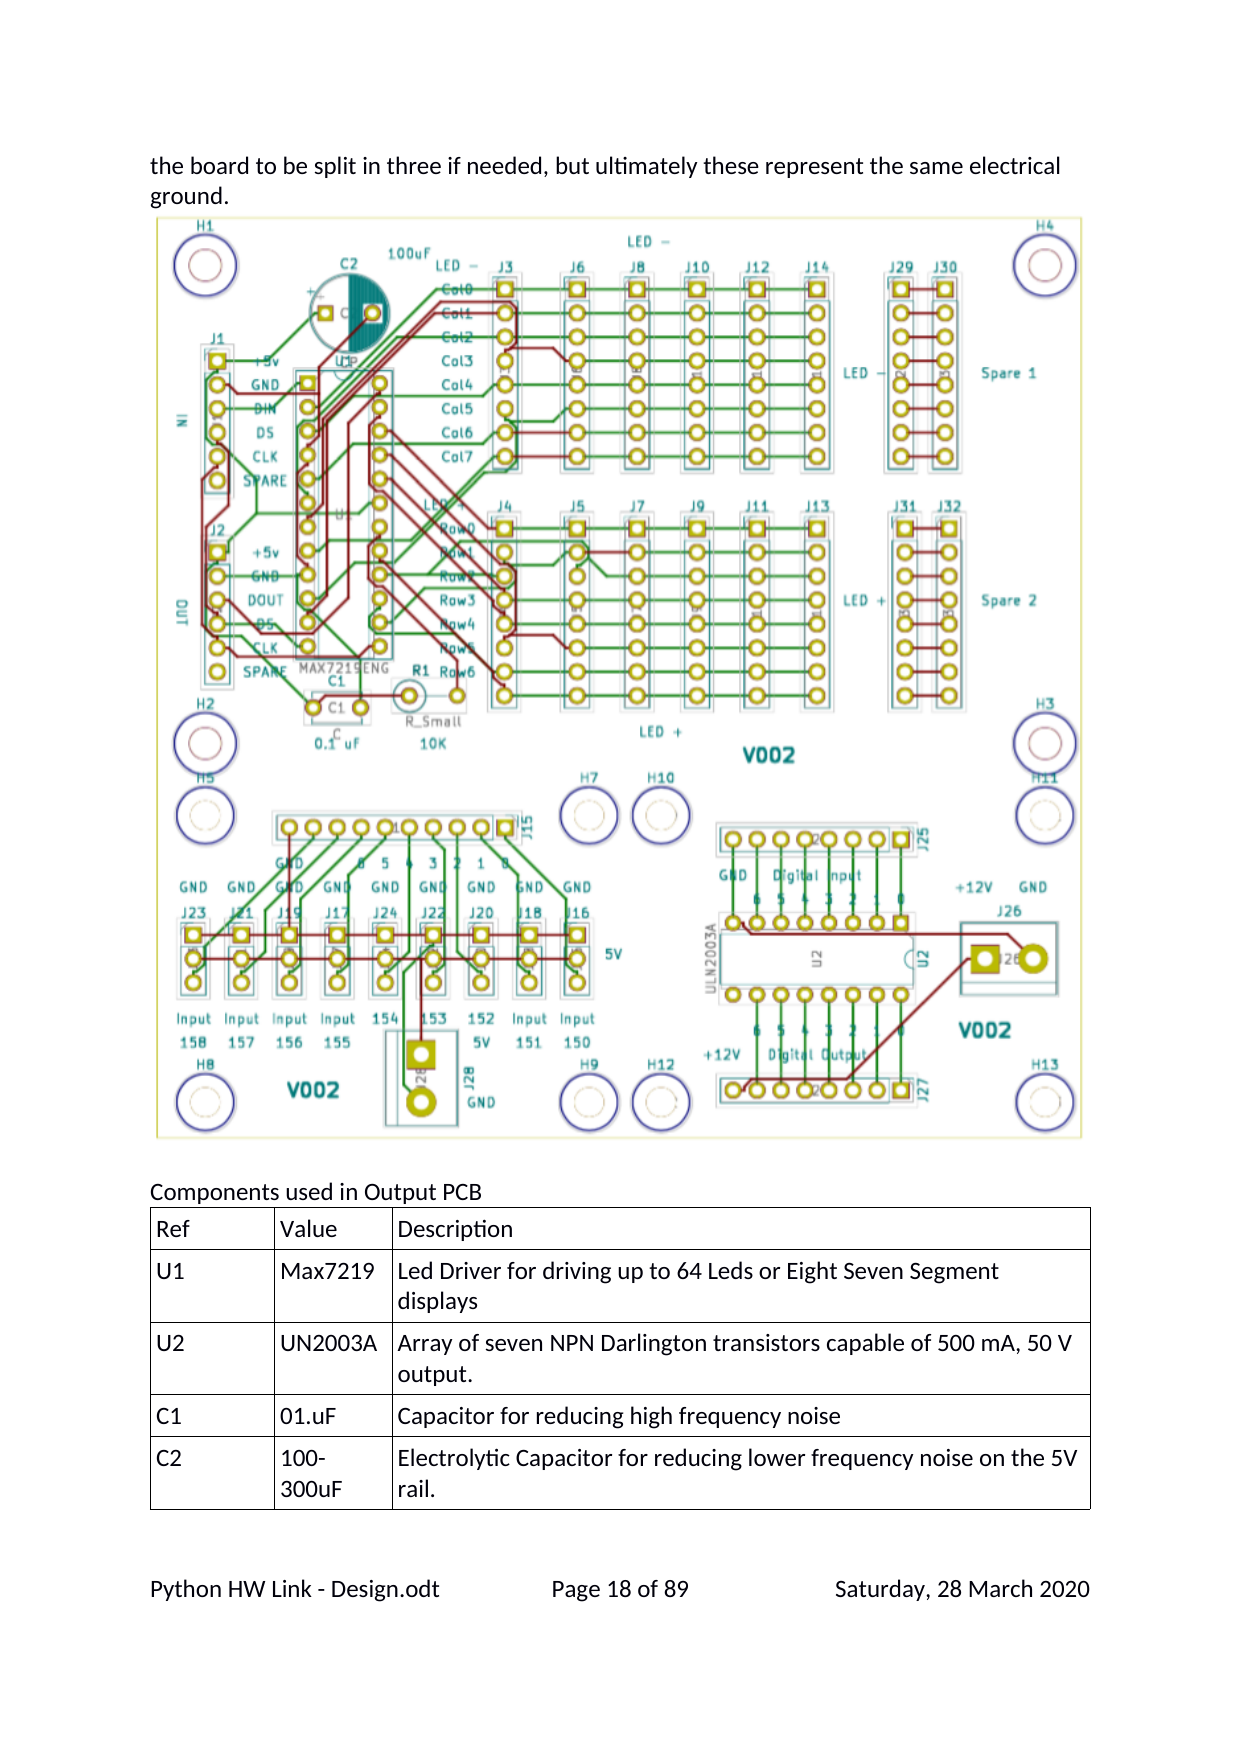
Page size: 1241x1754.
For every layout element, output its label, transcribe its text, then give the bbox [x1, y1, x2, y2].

table_cell 01.uF [275, 1395, 392, 1436]
table_cell U1 [151, 1250, 274, 1322]
table_cell C2 [151, 1437, 274, 1509]
table_cell Array of seven NPN Darlington transistors capable of 500 mA, 50 V output. [393, 1323, 1090, 1394]
table_cell Led Driver for driving up to 64 Leds or Eight Seven Segment displays [393, 1250, 1090, 1322]
table_header Description [393, 1208, 1090, 1249]
table_cell Electrolytic Capacitor for reducing lower frequency noise on the 5V rail. [393, 1437, 1090, 1509]
table_header Value [275, 1208, 392, 1249]
table_cell C1 [151, 1395, 274, 1436]
table_cell Capacitor for reducing high frequency noise [393, 1395, 1090, 1436]
text the board to be split in three if needed, but ultimately these represent the same electrical ground. [150, 150, 1090, 211]
table_header Ref [151, 1208, 274, 1249]
table_cell U2 [151, 1323, 274, 1394]
table_cell Max7219 [275, 1250, 392, 1322]
picture [150, 211, 1091, 1146]
text Components used in Output PCB [150, 1176, 1090, 1207]
table_cell UN2003A [275, 1323, 392, 1394]
table_cell 100-300uF [275, 1437, 392, 1509]
